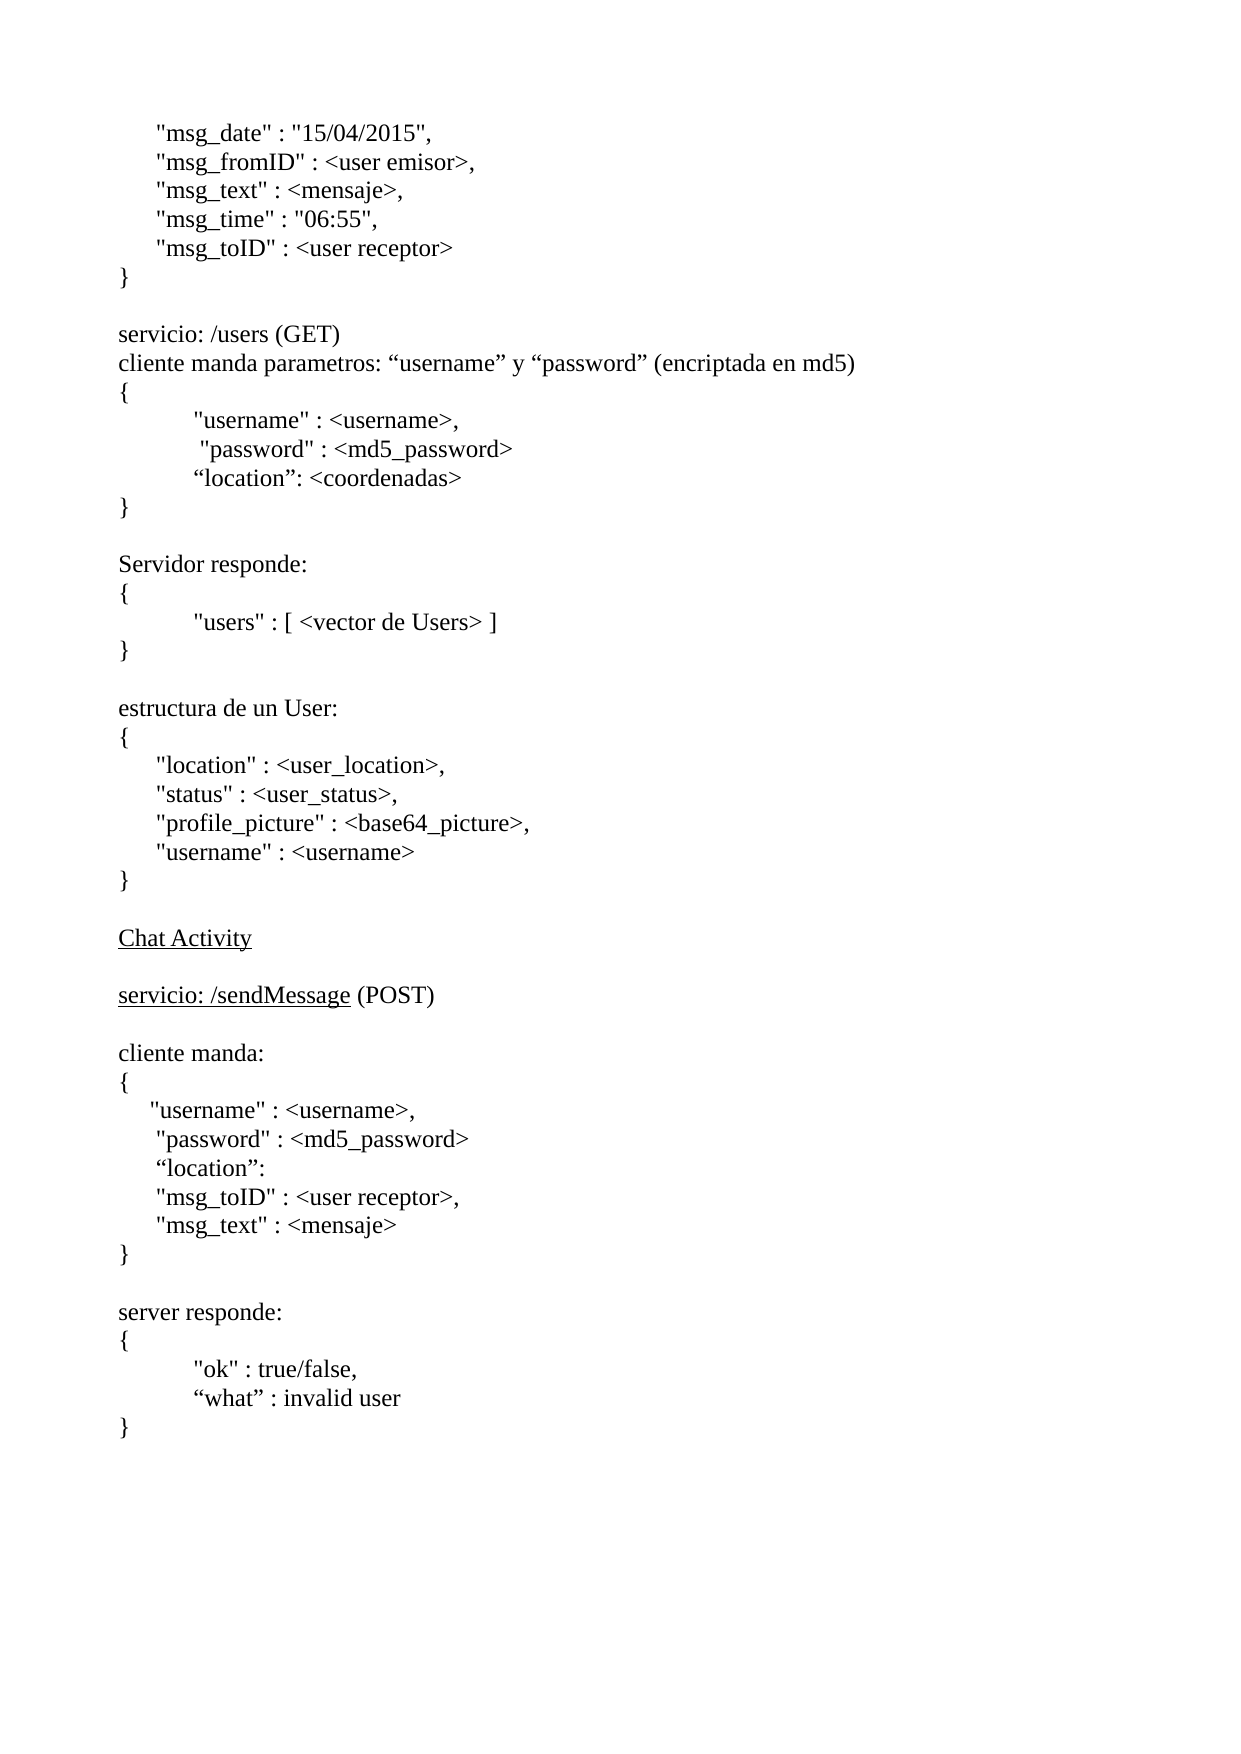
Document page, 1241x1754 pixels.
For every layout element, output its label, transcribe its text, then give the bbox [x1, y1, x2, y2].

text “location”: [118, 1153, 1122, 1182]
text "msg_text" : <mensaje> [118, 1211, 1122, 1239]
text Servidor responde: [118, 549, 1122, 578]
text "users" : [ <vector de Users> ] [118, 607, 1122, 636]
text "msg_text" : <mensaje>, [118, 176, 1122, 204]
text } [118, 1239, 1122, 1268]
text "ok" : true/false, [118, 1354, 1122, 1383]
text "username" : <username>, [118, 1096, 1122, 1124]
text "msg_date" : "15/04/2015", [118, 118, 1122, 147]
text “location”: <coordenadas> [118, 463, 1122, 492]
text "msg_time" : "06:55", [118, 204, 1122, 233]
text estructura de un User: [118, 693, 1122, 722]
text "username" : <username>, [118, 406, 1122, 434]
text "msg_toID" : <user receptor>, [118, 1182, 1122, 1211]
text "location" : <user_location>, [118, 751, 1122, 779]
text cliente manda parametros: “username” y “password” (encriptada en md5) [118, 348, 1122, 377]
text } [118, 636, 1122, 664]
text } [118, 262, 1122, 291]
text } [118, 492, 1122, 521]
text servicio: /users (GET) [118, 319, 1122, 348]
text "msg_toID" : <user receptor> [118, 233, 1122, 262]
text } [118, 866, 1122, 894]
text servicio: /sendMessage (POST) [118, 981, 1122, 1009]
text { [118, 578, 1122, 607]
text "username" : <username> [118, 837, 1122, 866]
text server responde: [118, 1297, 1122, 1326]
text "password" : <md5_password> [118, 1124, 1122, 1153]
text { [118, 722, 1122, 751]
text { [118, 1326, 1122, 1354]
text { [118, 1067, 1122, 1096]
text { [118, 377, 1122, 406]
text } [118, 1412, 1122, 1441]
text cliente manda: [118, 1038, 1122, 1067]
text "password" : <md5_password> [118, 434, 1122, 463]
text Chat Activity [118, 923, 1122, 952]
text “what” : invalid user [118, 1383, 1122, 1412]
text "msg_fromID" : <user emisor>, [118, 147, 1122, 176]
text "profile_picture" : <base64_picture>, [118, 808, 1122, 837]
text "status" : <user_status>, [118, 779, 1122, 808]
